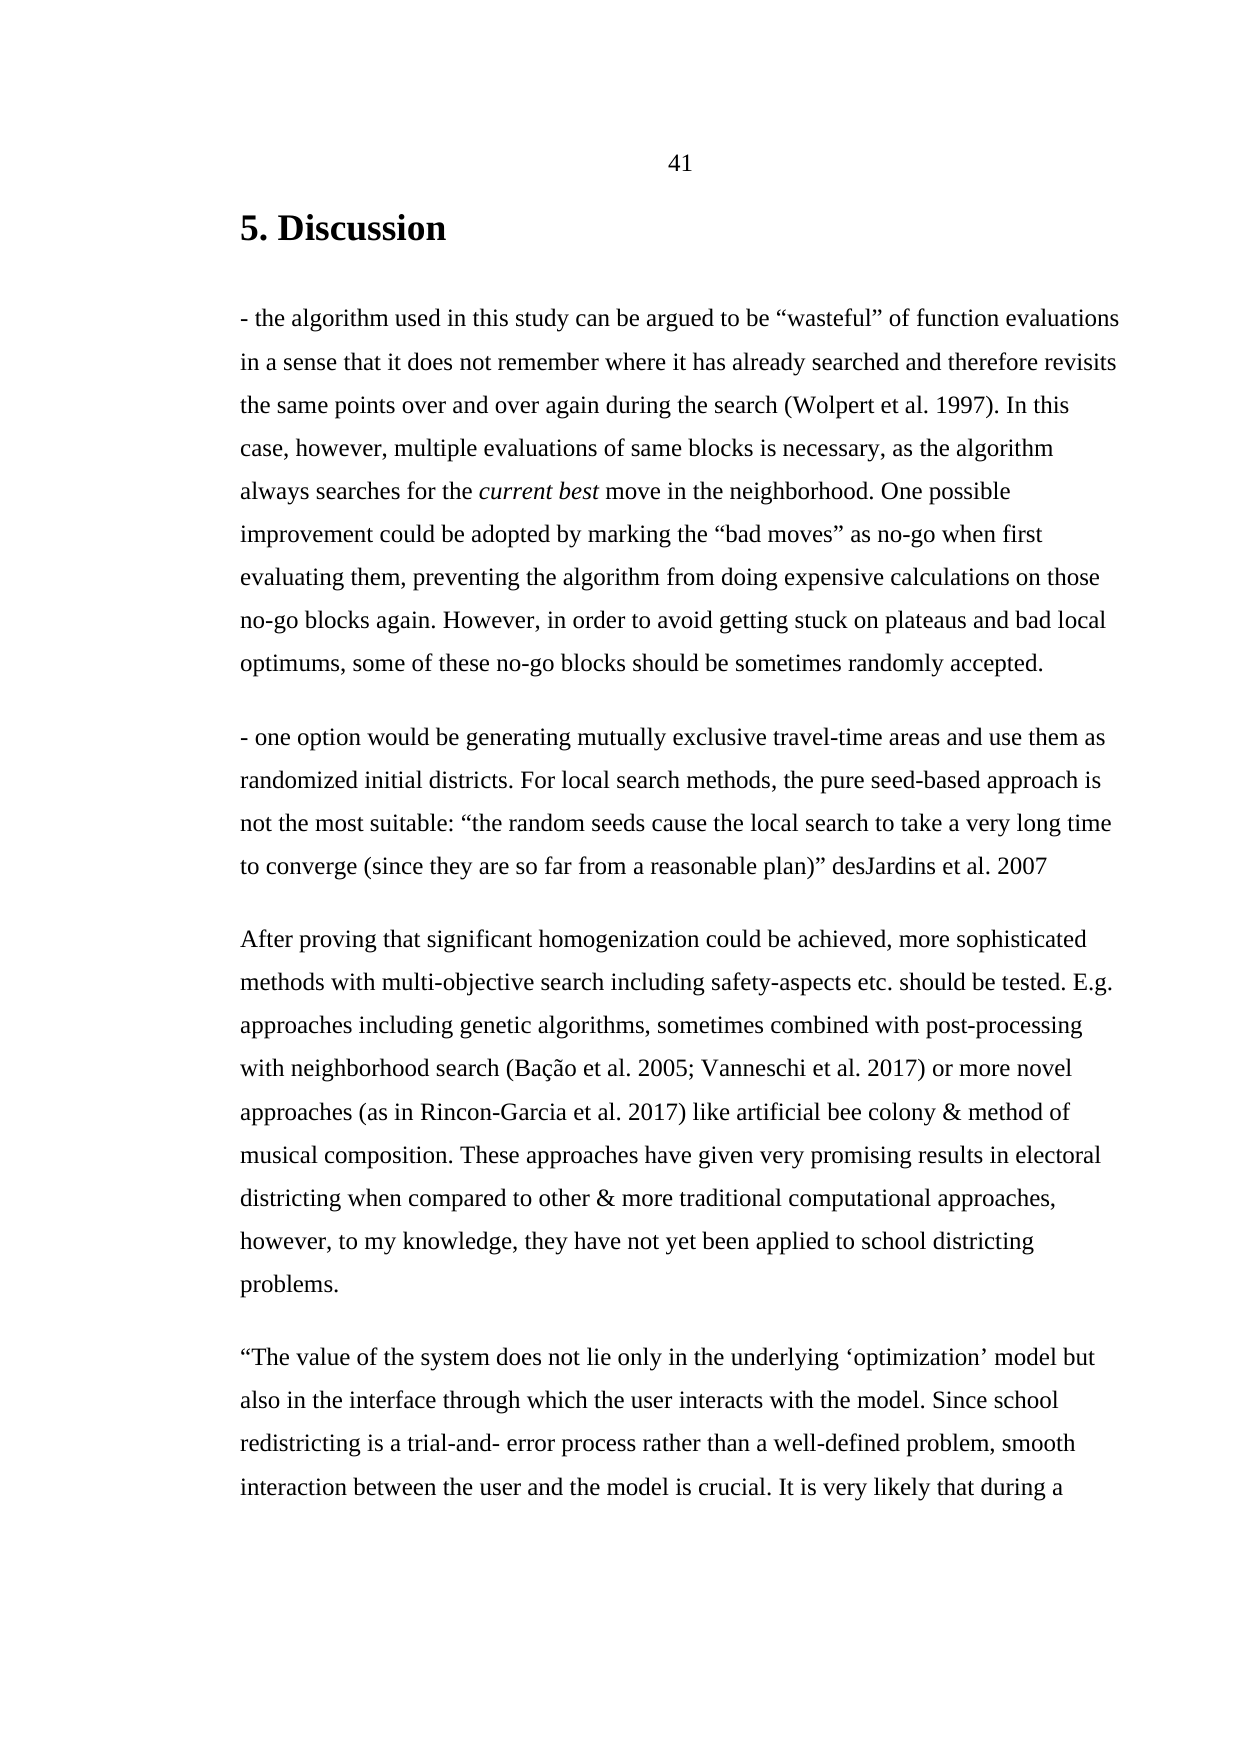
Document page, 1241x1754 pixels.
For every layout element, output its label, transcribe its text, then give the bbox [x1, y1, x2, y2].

text - one option would be generating mutually exclusive travel-time areas and use them as randomized initial districts. For local search methods, the pure seed-based approach is not the most suitable: “the random seeds cause the local search to take a very long time to converge (since they are so far from a reasonable plan)” desJardins et al. 2007 [240, 722, 1121, 880]
text “The value of the system does not lie only in the underlying ‘optimization’ model but also in the interface through which the user interacts with the model. Since school redistricting is a trial-and- error process rather than a well-defined problem, smooth interaction between the user and the model is crucial. It is very likely that during a [240, 1342, 1121, 1500]
text - the algorithm used in this study can be argued to be “wasteful” of function evaluations in a sense that it does not remember where it has already searched and therefore revisits the same points over and over again during the search (Wolpert et al. 1997). In this case, however, multiple evaluations of same blocks is necessary, as the algorithm always searches for the current best move in the neighborhood. One possible improvement could be adopted by marking the “bad moves” as no-go when first evaluating them, preventing the algorithm from doing expensive calculations on those no-go blocks again. However, in order to avoid getting stuck on plateaus and bad local optimums, some of these no-go blocks should be sometimes randomly accepted. [240, 303, 1121, 677]
text After proving that significant homogenization could be achieved, more sophisticated methods with multi-objective search including safety-aspects etc. should be tested. E.g. approaches including genetic algorithms, sometimes combined with post-processing with neighborhood search (Bação et al. 2005; Vanneschi et al. 2017) or more novel approaches (as in Rincon-Garcia et al. 2017) like artificial bee colony & method of musical composition. These approaches have given very promising results in electoral districting when compared to other & more traditional computational approaches, however, to my knowledge, they have not yet been applied to school districting problems. [240, 924, 1121, 1298]
subtitle 5. Discussion [240, 206, 1121, 249]
